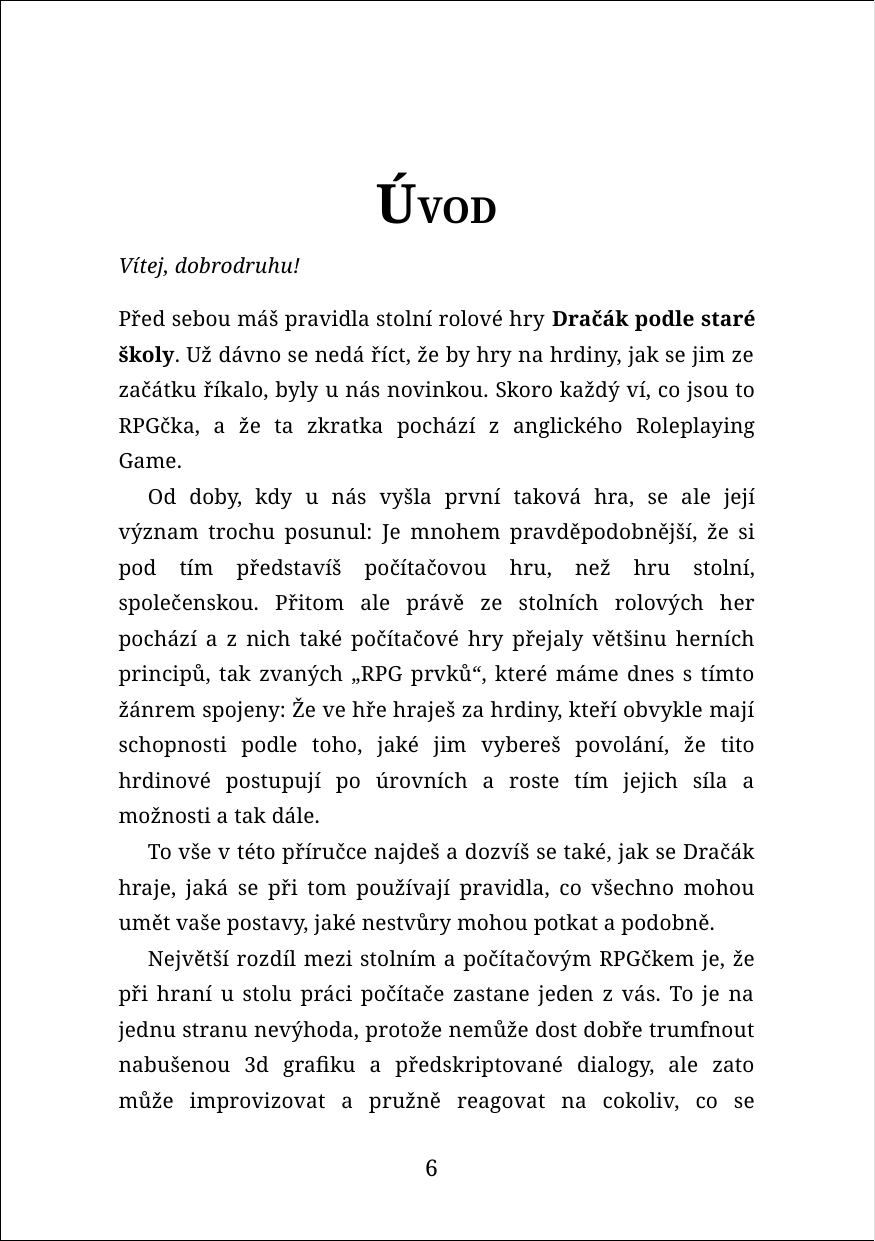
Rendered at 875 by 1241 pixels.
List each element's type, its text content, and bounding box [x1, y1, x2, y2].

text Před sebou máš pravidla stolní rolové hry Dračák podle staré školy. Už dávno se nedá říct, že by hry na hrdiny, jak se jim ze začátku říkalo, byly u nás novinkou. Skoro každý ví, co jsou to RPGčka, a že ta zkratka pochází z anglického Roleplaying Game. Od doby, kdy u nás vyšla první taková hra, se ale její význam trochu posunul: Je mnohem pravděpodobnější, že si pod tím představíš počítačovou hru, než hru stolní, společenskou. Přitom ale právě ze stolních rolových her pochází a z nich také počítačové hry přejaly většinu herních principů, tak zvaných „RPG prvků“, které máme dnes s tímto žánrem spojeny: Že ve hře hraješ za hrdiny, kteří obvykle mají schopnosti podle toho, jaké jim vybereš povolání, že tito hrdinové postupují po úrovních a roste tím jejich síla a možnosti a tak dále. To vše v této příručce najdeš a dozvíš se také, jak se Dračák hraje, jaká se při tom používají pravidla, co všechno mohou umět vaše postavy, jaké nestvůry mohou potkat a podobně. Největší rozdíl mezi stolním a počítačovým RPGčkem je, že při hraní u stolu práci počítače zastane jeden z vás. To je na jednu stranu nevýhoda, protože nemůže dost dobře trumfnout nabušenou 3d grafiku a předskriptované dialogy, ale zato může improvizovat a pružně reagovat na cokoliv, co se [118, 304, 756, 1114]
subtitle Úvod [118, 166, 756, 239]
text Vítej, dobrodruhu! [118, 251, 756, 279]
